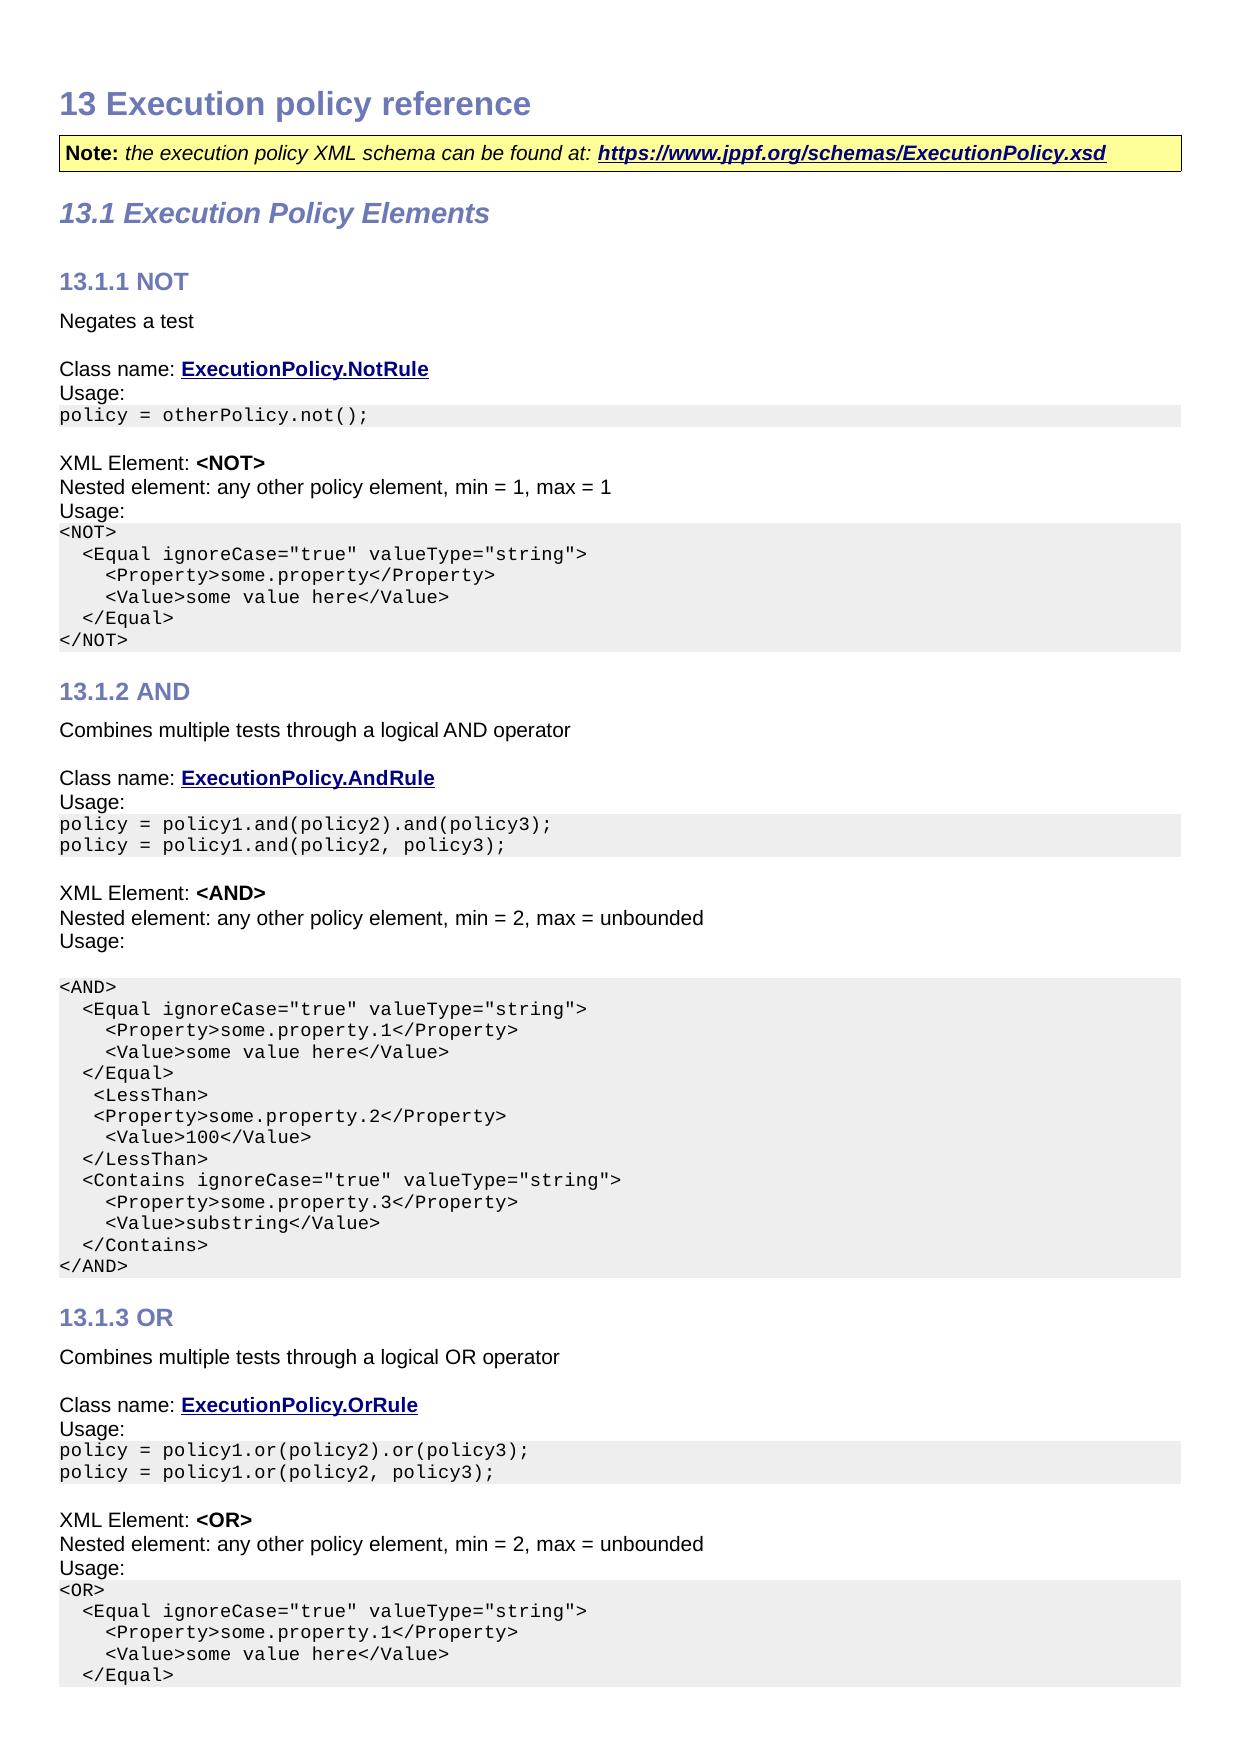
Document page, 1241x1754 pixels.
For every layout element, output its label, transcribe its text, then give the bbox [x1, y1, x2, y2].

text Nested element: any other policy element, min = 2, max = unbounded [59, 1532, 1181, 1556]
text Usage: [59, 1556, 1181, 1580]
text Combines multiple tests through a logical AND operator [59, 718, 1181, 742]
text Usage: [59, 381, 1181, 405]
text <Property>some.property.2</Property> [59, 1106, 1181, 1128]
text <Contains ignoreCase="true" valueType="string"> [59, 1171, 1181, 1192]
text policy = policy1.or(policy2, policy3); [59, 1462, 1181, 1484]
text <Equal ignoreCase="true" valueType="string"> [59, 544, 1181, 566]
text policy = otherPolicy.not(); [59, 405, 1181, 427]
text Usage: [59, 929, 1181, 953]
text Note: the execution policy XML schema can be found at: https://www.jppf.org/schemas/ExecutionPolicy.xsd [60, 136, 1181, 171]
subtitle OR [59, 1303, 1181, 1332]
text <Value>substring</Value> [59, 1214, 1181, 1235]
text XML Element: <NOT> [59, 451, 1181, 475]
text </AND> [59, 1257, 1181, 1278]
text Class name: ExecutionPolicy.OrRule [59, 1393, 1181, 1417]
text policy = policy1.and(policy2).and(policy3); [59, 814, 1181, 836]
subtitle NOT [59, 267, 1181, 296]
text <Value>some value here</Value> [59, 1644, 1181, 1666]
text </Equal> [59, 1063, 1181, 1085]
text <OR> [59, 1580, 1181, 1601]
text policy = policy1.or(policy2).or(policy3); [59, 1441, 1181, 1462]
text <Property>some.property.1</Property> [59, 1623, 1181, 1644]
text <Value>some value here</Value> [59, 587, 1181, 609]
text </Contains> [59, 1235, 1181, 1257]
text <Equal ignoreCase="true" valueType="string"> [59, 999, 1181, 1021]
text </Equal> [59, 609, 1181, 630]
text <Value>100</Value> [59, 1128, 1181, 1149]
subtitle Execution Policy Elements [59, 196, 1181, 230]
text Class name: ExecutionPolicy.AndRule [59, 766, 1181, 790]
text <Property>some.property.1</Property> [59, 1021, 1181, 1042]
subtitle Execution policy reference [59, 84, 1181, 123]
text <Equal ignoreCase="true" valueType="string"> [59, 1601, 1181, 1623]
text Negates a test [59, 309, 1181, 333]
text policy = policy1.and(policy2, policy3); [59, 836, 1181, 857]
text XML Element: <OR> [59, 1508, 1181, 1532]
text Class name: ExecutionPolicy.NotRule [59, 357, 1181, 381]
text <Property>some.property</Property> [59, 566, 1181, 587]
text <LessThan> [59, 1085, 1181, 1106]
text <Value>some value here</Value> [59, 1042, 1181, 1063]
text Usage: [59, 790, 1181, 814]
text Combines multiple tests through a logical OR operator [59, 1344, 1181, 1369]
text </LessThan> [59, 1149, 1181, 1171]
text </NOT> [59, 630, 1181, 652]
text </Equal> [59, 1666, 1181, 1687]
text Nested element: any other policy element, min = 1, max = 1 [59, 475, 1181, 499]
text Usage: [59, 499, 1181, 523]
text <Property>some.property.3</Property> [59, 1192, 1181, 1214]
text <AND> [59, 978, 1181, 999]
text <NOT> [59, 523, 1181, 544]
text XML Element: <AND> [59, 881, 1181, 905]
text Usage: [59, 1417, 1181, 1441]
text Nested element: any other policy element, min = 2, max = unbounded [59, 905, 1181, 929]
subtitle AND [59, 677, 1181, 706]
